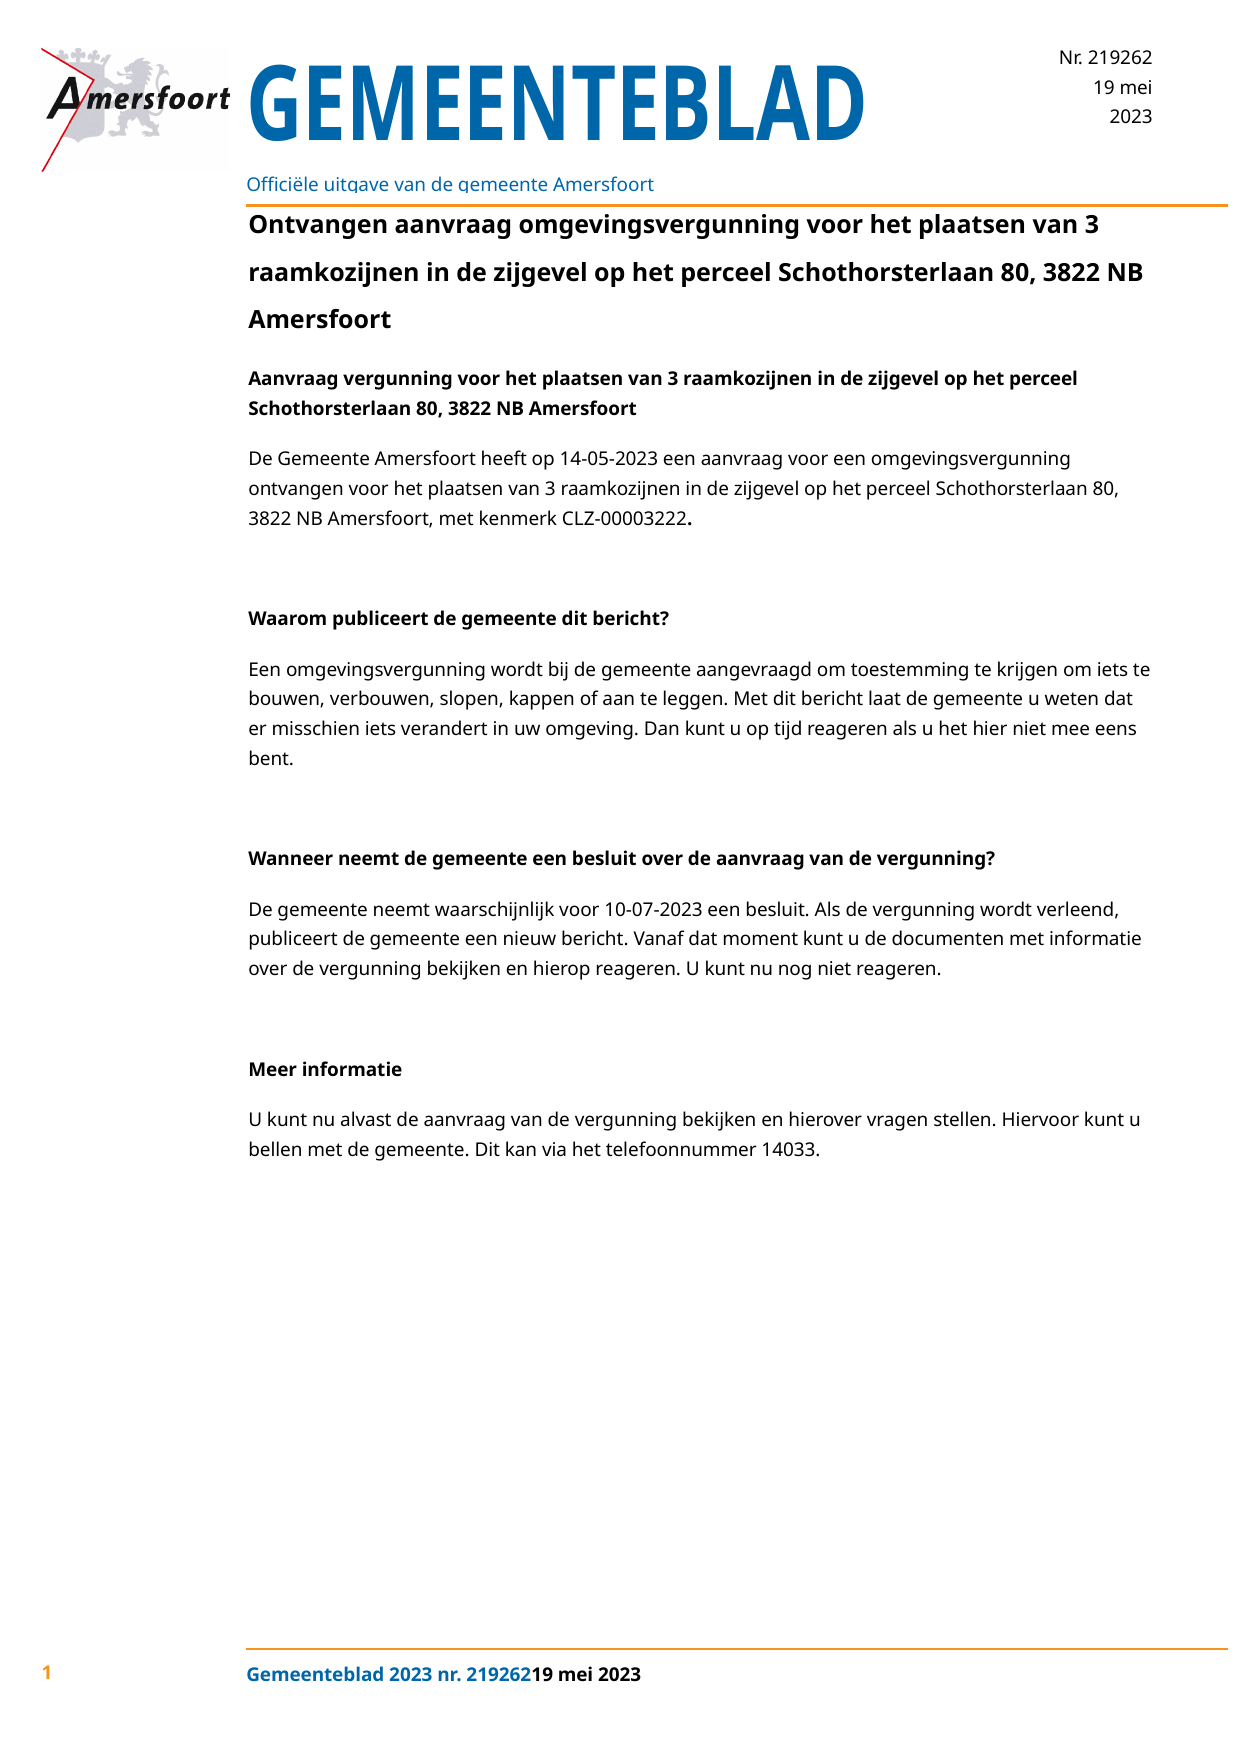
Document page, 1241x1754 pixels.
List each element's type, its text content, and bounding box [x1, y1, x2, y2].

text Meer informatie [248, 1056, 1152, 1082]
text Ontvangen aanvraag omgevingsvergunning voor het plaatsen van 3 raamkozijnen in de zijgevel op het perceel Schothorsterlaan 80, 3822 NB Amersfoort [248, 207, 1152, 336]
text Wanneer neemt de gemeente een besluit over de aanvraag van de vergunning? [248, 846, 1152, 871]
text U kunt nu alvast de aanvraag van de vergunning bekijken en hierover vragen stellen. Hiervoor kunt u bellen met de gemeente. Dit kan via het telefoonnummer 14033. [248, 1106, 1152, 1162]
text De Gemeente Amersfoort heeft op 14-05-2023 een aanvraag voor een omgevingsvergunning ontvangen voor het plaatsen van 3 raamkozijnen in de zijgevel op het perceel Schothorsterlaan 80, 3822 NB Amersfoort, met kenmerk CLZ-00003222. [248, 446, 1152, 530]
picture [41, 47, 231, 172]
text De gemeente neemt waarschijnlijk voor 10-07-2023 een besluit. Als de vergunning wordt verleend, publiceert de gemeente een nieuw bericht. Vanaf dat moment kunt u de documenten met informatie over de vergunning bekijken en hierop reageren. U kunt nu nog niet reageren. [248, 896, 1152, 981]
text Een omgevingsvergunning wordt bij de gemeente aangevraagd om toestemming te krijgen om iets te bouwen, verbouwen, slopen, kappen of aan te leggen. Met dit bericht laat de gemeente u weten dat er misschien iets verandert in uw omgeving. Dan kunt u op tijd reageren als u het hier niet mee eens bent. [248, 656, 1152, 770]
text Waarom publiceert de gemeente dit bericht? [248, 606, 1152, 631]
text Aanvraag vergunning voor het plaatsen van 3 raamkozijnen in de zijgevel op het perceel Schothorsterlaan 80, 3822 NB Amersfoort [248, 366, 1152, 421]
